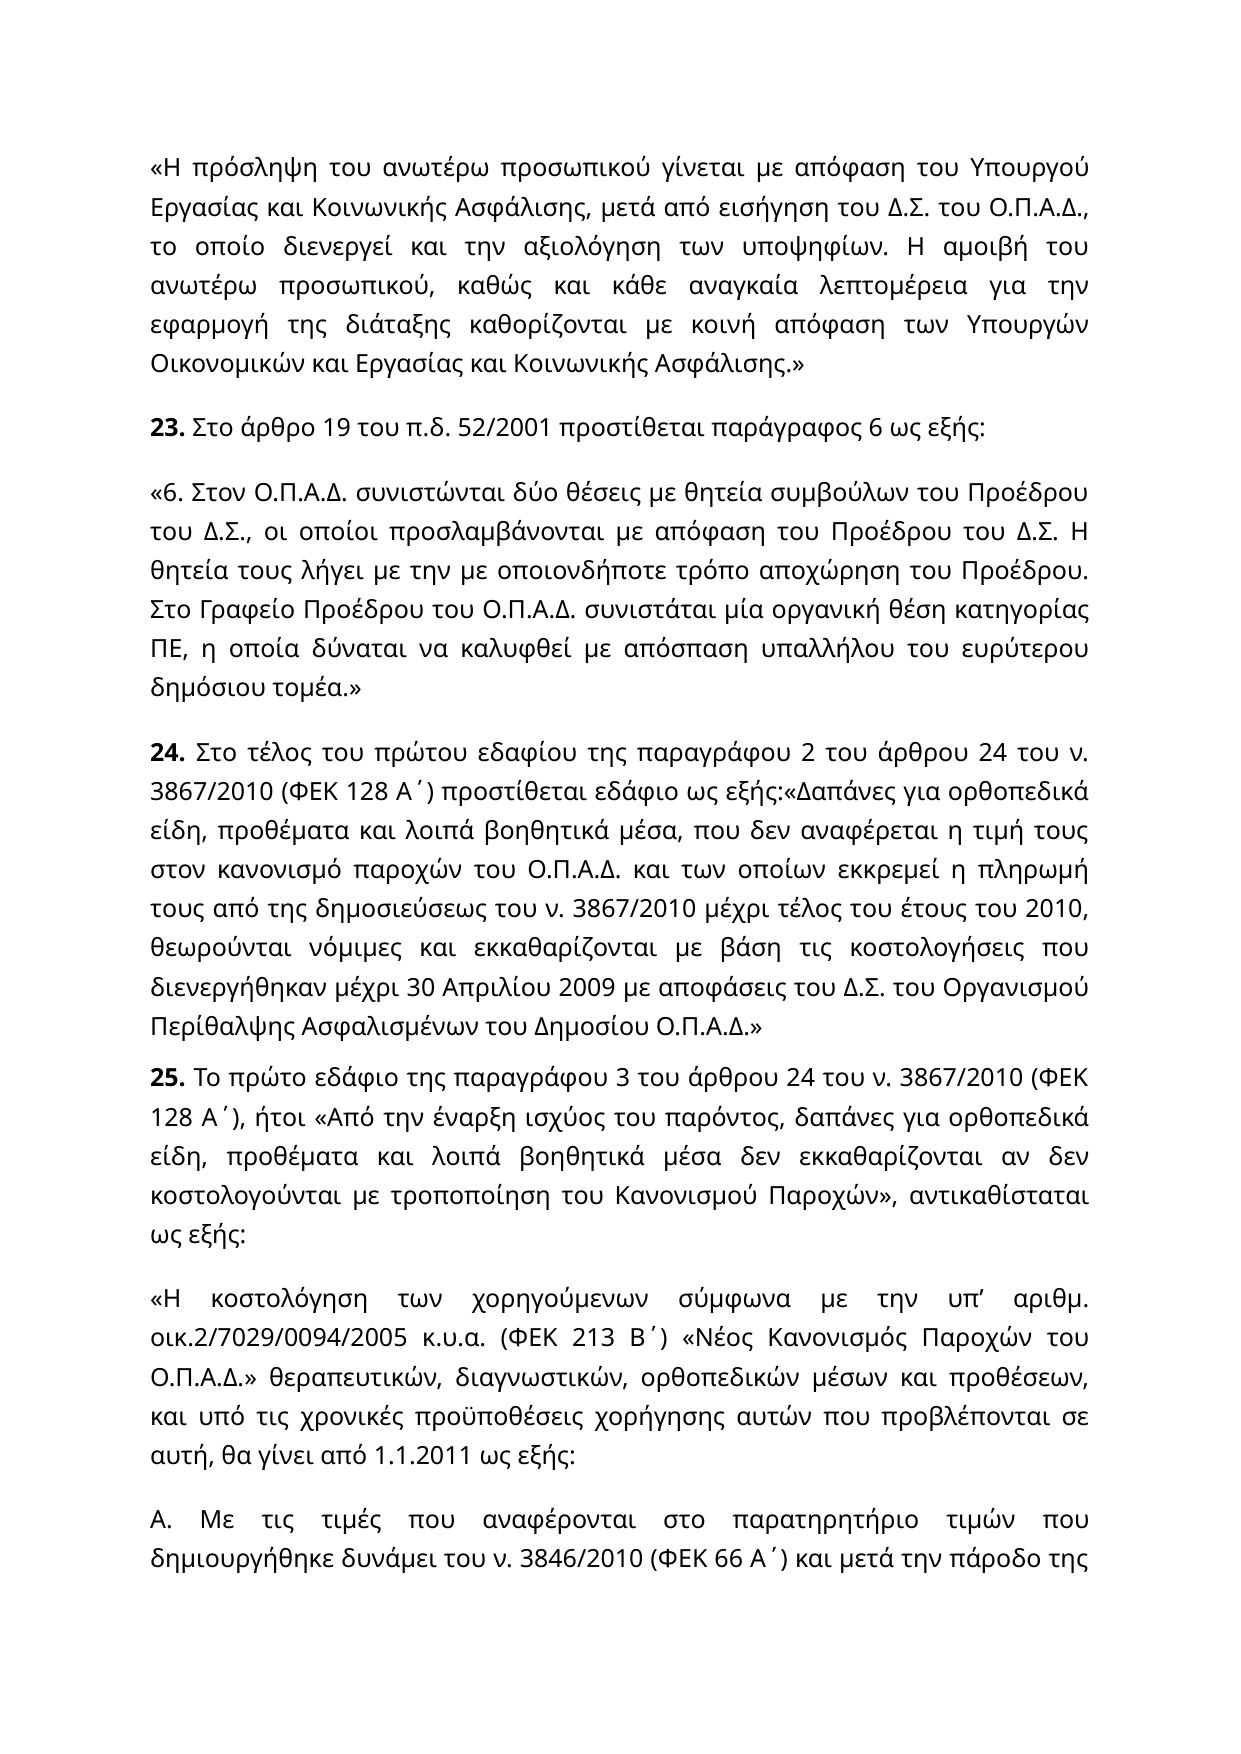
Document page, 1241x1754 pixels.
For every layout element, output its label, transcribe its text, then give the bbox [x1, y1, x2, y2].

text 24. Στο τέλος του πρώτου εδαφίου της παραγράφου 2 του άρθρου 24 του ν. 3867/2010 (ΦΕΚ 128 Α΄) προστίθεται εδάφιο ως εξής:«Δαπάνες για ορθοπεδικά είδη, προθέματα και λοιπά βοηθητικά μέσα, που δεν αναφέρεται η τιμή τους στον κανονισμό παροχών του Ο.Π.Α.Δ. και των οποίων εκκρεμεί η πληρωμή τους από της δημοσιεύσεως του ν. 3867/2010 μέχρι τέλος του έτους του 2010, θεωρούνται νόμιμες και εκκαθαρίζονται με βάση τις κοστολογήσεις που διενεργήθηκαν μέχρι 30 Απριλίου 2009 με αποφάσεις του Δ.Σ. του Οργανισμού Περίθαλψης Ασφαλισμένων του Δημοσίου Ο.Π.Α.Δ.» [150, 734, 1090, 1042]
text Α. Με τις τιμές που αναφέρονται στο παρατηρητήριο τιμών που δημιουργήθηκε δυνάμει του ν. 3846/2010 (ΦΕΚ 66 Α΄) και μετά την πάροδο της [150, 1502, 1090, 1575]
text «6. Στον Ο.Π.Α.Δ. συνιστώνται δύο θέσεις με θητεία συμβούλων του Προέδρου του Δ.Σ., οι οποίοι προσλαμβάνονται με απόφαση του Προέδρου του Δ.Σ. Η θητεία τους λήγει με την με οποιονδήποτε τρόπο αποχώρηση του Προέδρου. Στο Γραφείο Προέδρου του Ο.Π.Α.Δ. συνιστάται μία οργανική θέση κατηγορίας ΠΕ, η οποία δύναται να καλυφθεί με απόσπαση υπαλλήλου του ευρύτερου δημόσιου τομέα.» [150, 474, 1090, 704]
text 25. Το πρώτο εδάφιο της παραγράφου 3 του άρθρου 24 του ν. 3867/2010 (ΦΕΚ 128 Α΄), ήτοι «Από την έναρξη ισχύος του παρόντος, δαπάνες για ορθοπεδικά είδη, προθέματα και λοιπά βοηθητικά μέσα δεν εκκαθαρίζονται αν δεν κοστολογούνται με τροποποίηση του Κανονισμού Παροχών», αντικαθίσταται ως εξής: [150, 1060, 1090, 1251]
text «Η κοστολόγηση των χορηγούμενων σύμφωνα με την υπ’ αριθμ. οικ.2/7029/0094/2005 κ.υ.α. (ΦΕΚ 213 Β΄) «Νέος Κανονισμός Παροχών του Ο.Π.Α.Δ.» θεραπευτικών, διαγνωστικών, ορθοπεδικών μέσων και προθέσεων, και υπό τις χρονικές προϋποθέσεις χορήγησης αυτών που προβλέπονται σε αυτή, θα γίνει από 1.1.2011 ως εξής: [150, 1281, 1090, 1472]
text «Η πρόσληψη του ανωτέρω προσωπικού γίνεται με απόφαση του Υπουργού Εργασίας και Κοινωνικής Ασφάλισης, μετά από εισήγηση του Δ.Σ. του Ο.Π.Α.Δ., το οποίο διενεργεί και την αξιολόγηση των υποψηφίων. Η αμοιβή του ανωτέρω προσωπικού, καθώς και κάθε αναγκαία λεπτομέρεια για την εφαρμογή της διάταξης καθορίζονται με κοινή απόφαση των Υπουργών Οικονομικών και Εργασίας και Κοινωνικής Ασφάλισης.» [150, 150, 1090, 380]
text 23. Στο άρθρο 19 του π.δ. 52/2001 προστίθεται παράγραφος 6 ως εξής: [150, 410, 1090, 444]
